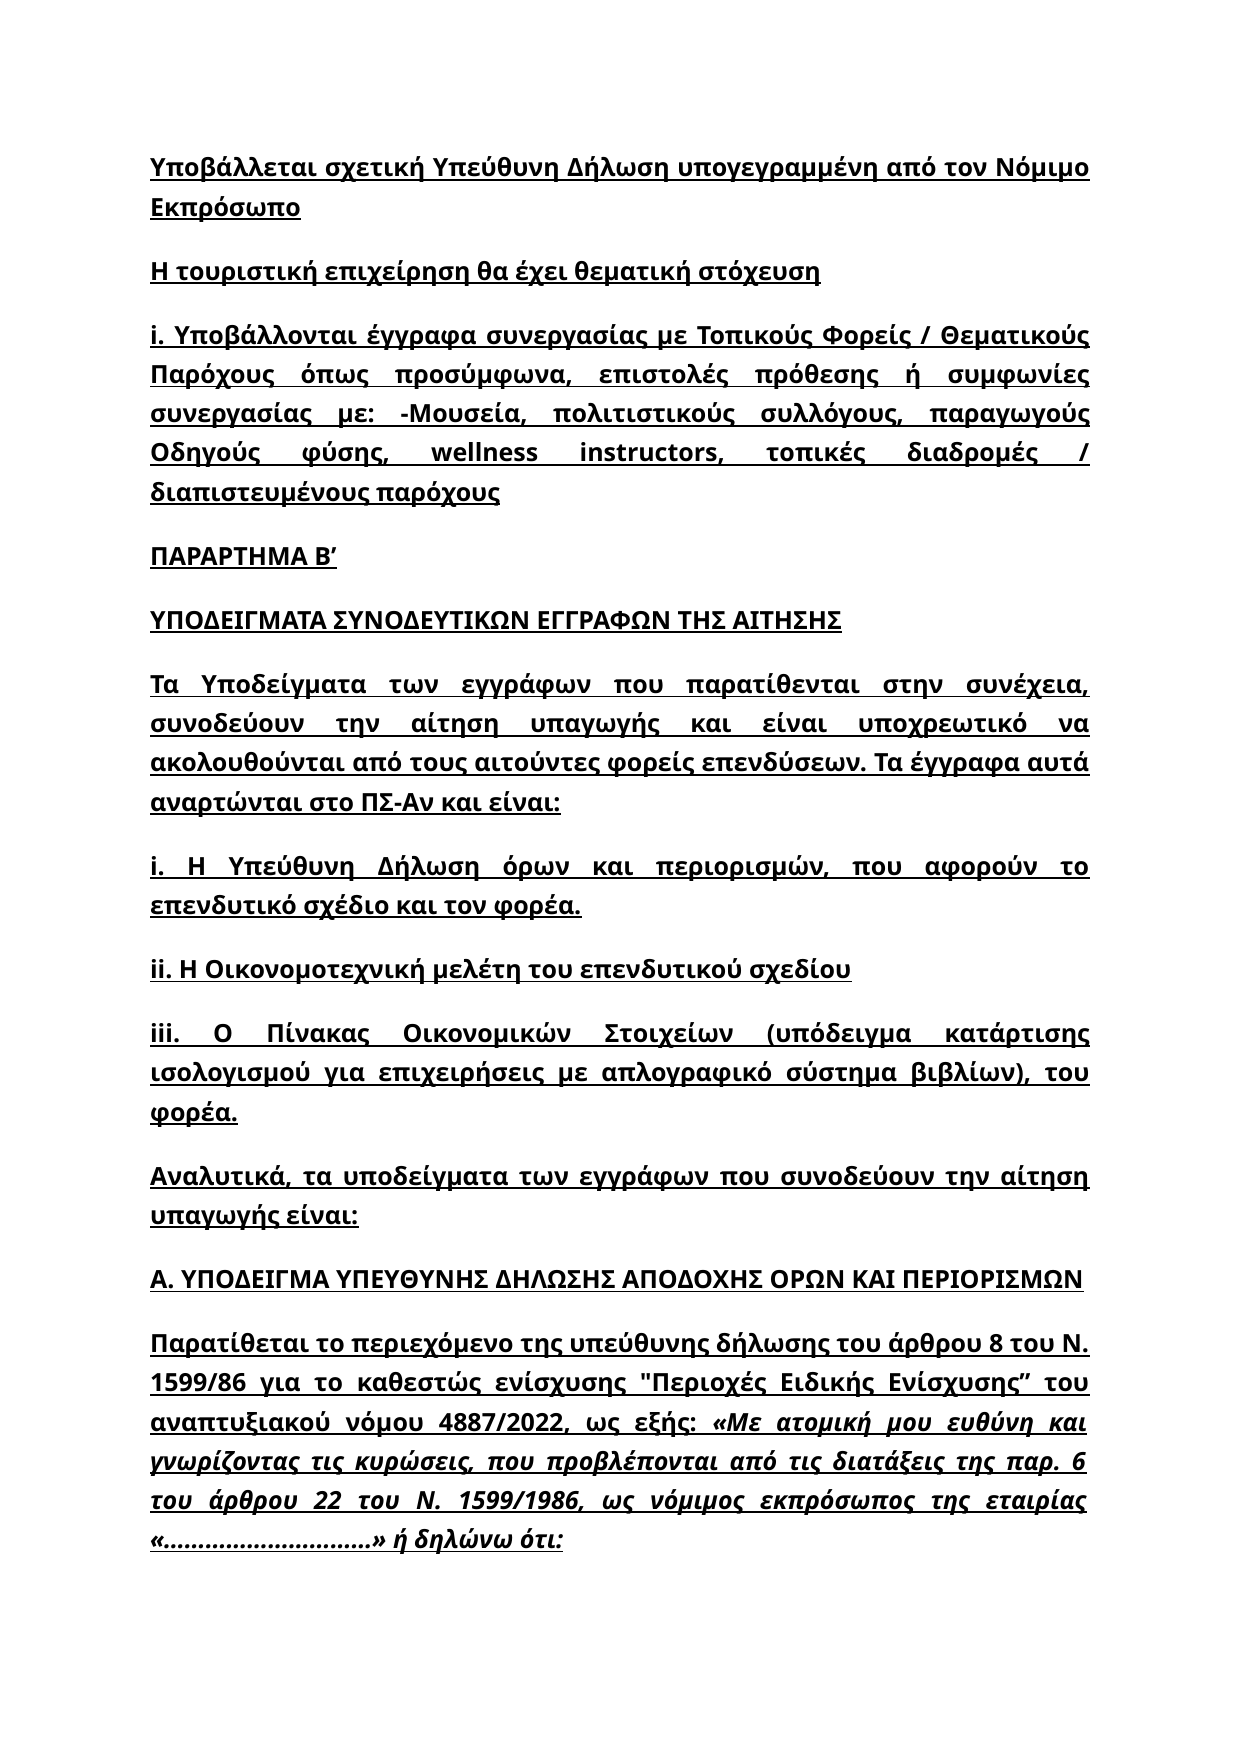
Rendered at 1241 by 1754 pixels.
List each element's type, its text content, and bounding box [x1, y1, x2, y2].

text ii. Η Οικονομοτεχνική μελέτη του επενδυτικού σχεδίου [150, 952, 1090, 986]
text ΥΠΟΔΕΙΓΜΑΤΑ ΣΥΝΟΔΕΥΤΙΚΩΝ ΕΓΓΡΑΦΩΝ ΤΗΣ ΑΙΤΗΣΗΣ [150, 602, 1090, 637]
text Οδηγούς φύσης, wellness instructors, τοπικές διαδρομές / [150, 427, 1090, 464]
text διαπιστευμένους παρόχους [150, 466, 1090, 508]
text i. Η Υπεύθυνη Δήλωση όρων και περιορισμών, που αφορούν το [150, 848, 1090, 877]
text Τα Υποδείγματα των εγγράφων που παρατίθενται στην συνέχεια, [150, 667, 1090, 696]
text Υποβάλλεται σχετική Υπεύθυνη Δήλωση υπογεγραμμένη από τον Νόμιμο [150, 150, 1090, 179]
text συνεργασίας με: -Μουσεία, πολιτιστικούς συλλόγους, παραγωγούς [150, 387, 1090, 425]
text υπαγωγής είναι: [150, 1189, 1090, 1232]
text φορέα. [150, 1086, 1090, 1128]
text Εκπρόσωπο [150, 181, 1090, 223]
text iii. Ο Πίνακας Οικονομικών Στοιχείων (υπόδειγμα κατάρτισης [150, 1016, 1090, 1045]
text 1599/86 για το καθεστώς ενίσχυσης "Περιοχές Ειδικής Ενίσχυσης” του [150, 1357, 1090, 1394]
text Παρόχους όπως προσύμφωνα, επιστολές πρόθεσης ή συμφωνίες [150, 348, 1090, 386]
text i. Υποβάλλονται έγγραφα συνεργασίας με Τοπικούς Φορείς / Θεματικούς [150, 317, 1090, 346]
text ισολογισμού για επιχειρήσεις με απλογραφικό σύστημα βιβλίων), του [150, 1047, 1090, 1084]
text ΠΑΡΑΡΤΗΜΑ Β’ [150, 538, 1090, 572]
text αναπτυξιακού νόμου 4887/2022, ως εξής: «Με ατομική μου ευθύνη και γνωρίζοντας τις κυρώσεις, που προβλέπονται από τις διατάξεις της παρ. 6 του άρθρου 22 του Ν. 1599/1986, ως νόμιμος εκπρόσωπος της εταιρίας «…………………………» ή δηλώνω ότι: [150, 1396, 1090, 1556]
text Α. ΥΠΟΔΕΙΓΜΑ ΥΠΕΥΘΥΝΗΣ ΔΗΛΩΣΗΣ ΑΠΟΔΟΧΗΣ ΟΡΩΝ ΚΑΙ ΠΕΡΙΟΡΙΣΜΩΝ [150, 1262, 1090, 1296]
text Παρατίθεται το περιεχόμενο της υπεύθυνης δήλωσης του άρθρου 8 του Ν. [150, 1326, 1090, 1355]
text αναρτώνται στο ΠΣ-Αν και είναι: [150, 776, 1090, 818]
text συνοδεύουν την αίτηση υπαγωγής και είναι υποχρεωτικό να [150, 697, 1090, 735]
text ακολουθούνται από τους αιτούντες φορείς επενδύσεων. Τα έγγραφα αυτά [150, 737, 1090, 774]
text Αναλυτικά, τα υποδείγματα των εγγράφων που συνοδεύουν την αίτηση [150, 1158, 1090, 1187]
text Η τουριστική επιχείρηση θα έχει θεματική στόχευση [150, 253, 1090, 287]
text επενδυτικό σχέδιο και τον φορέα. [150, 879, 1090, 922]
